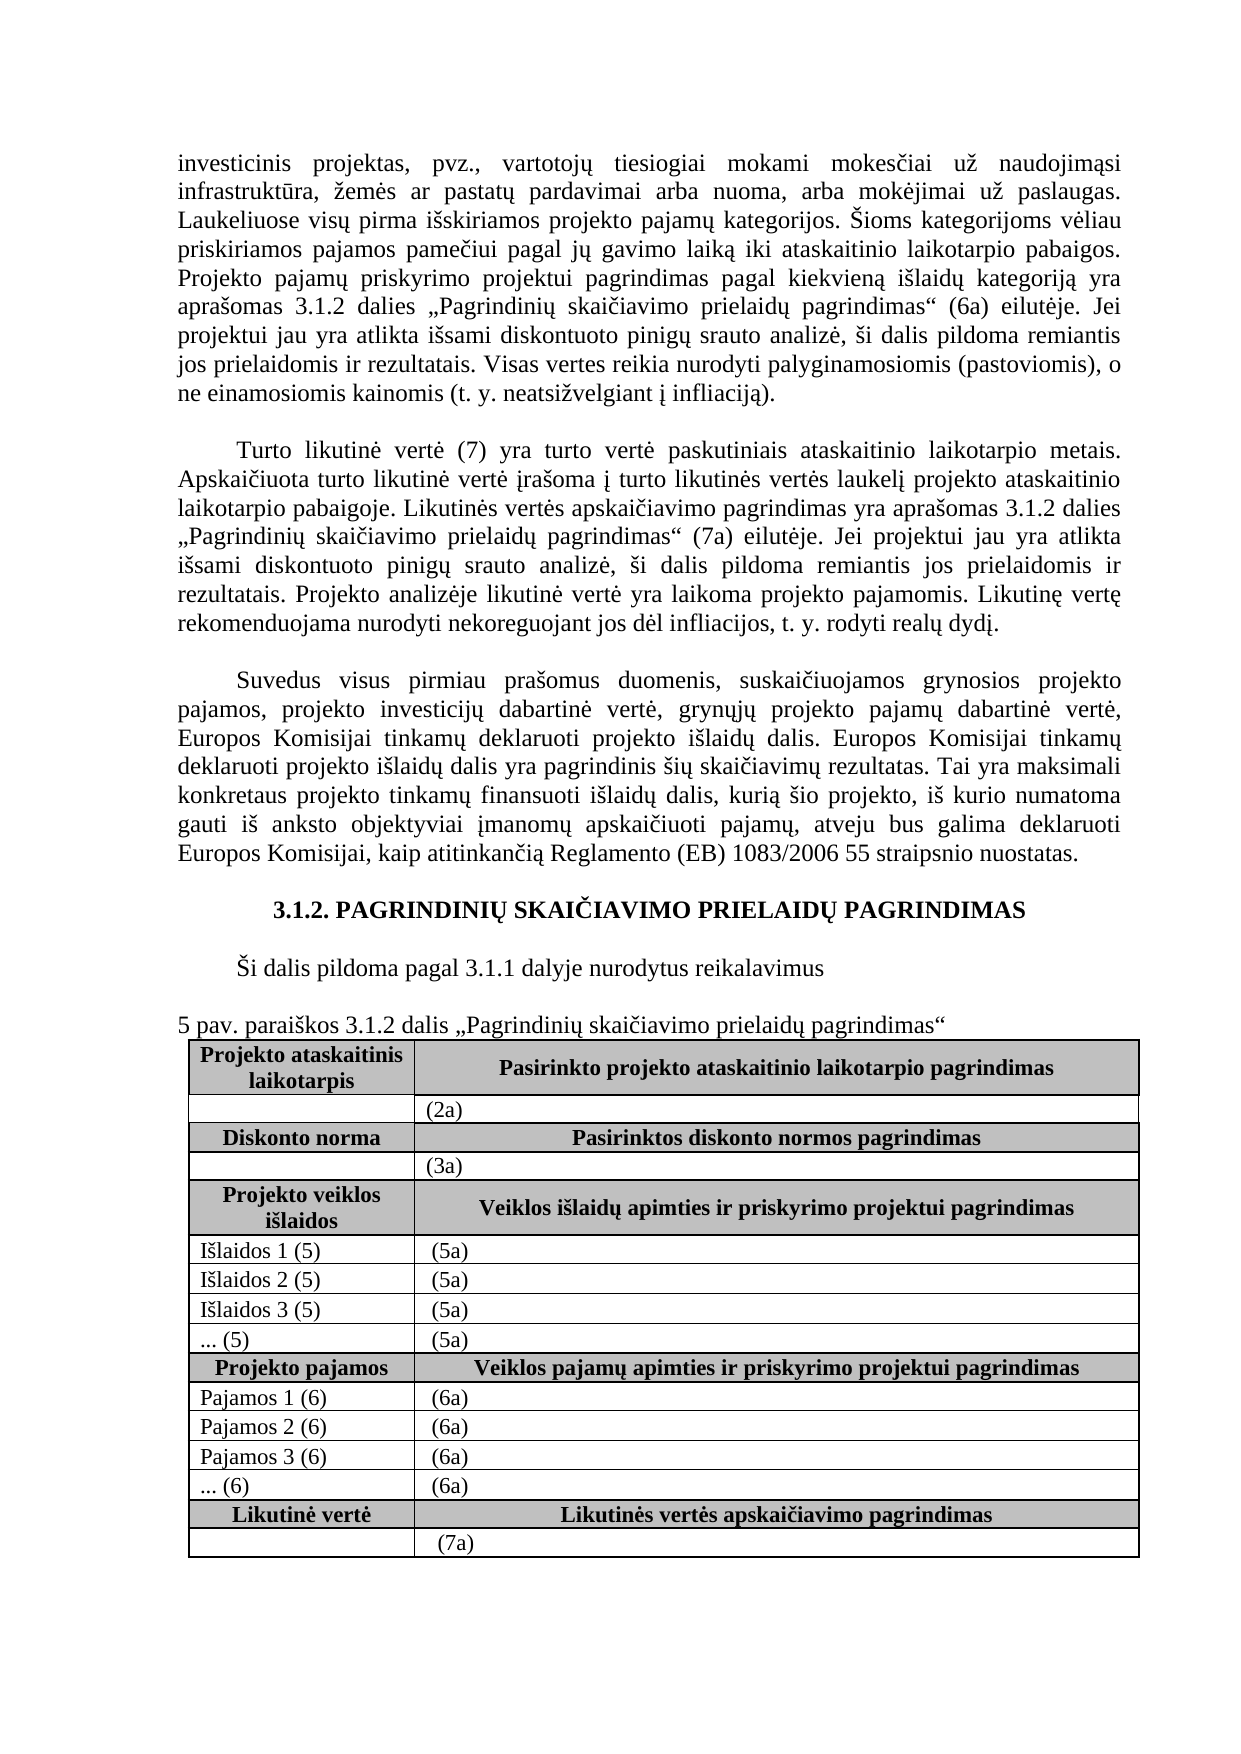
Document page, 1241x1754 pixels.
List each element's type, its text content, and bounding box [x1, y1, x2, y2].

table_cell (6a) [415, 1411, 1138, 1440]
table_header Projekto ataskaitinis laikotarpis [190, 1041, 414, 1094]
table_cell Išlaidos 2 (5) [190, 1264, 414, 1293]
table_cell Pajamos 3 (6) [190, 1441, 414, 1469]
table_cell (5a) [415, 1294, 1138, 1322]
table_cell Pajamos 2 (6) [190, 1411, 414, 1440]
table_cell (2a) [415, 1096, 1138, 1122]
table_cell (6a) [415, 1383, 1138, 1410]
table_cell Veiklos išlaidų apimties ir priskyrimo projektui pagrindimas [415, 1181, 1138, 1234]
table_cell (6a) [415, 1441, 1138, 1469]
text 3.1.2. Pagrindinių skaičiavimo prielaidų pagrindimas [177, 895, 1122, 924]
table_cell Pasirinktos diskonto normos pagrindimas [415, 1124, 1138, 1151]
table_cell Diskonto norma [190, 1123, 414, 1151]
table_cell (5a) [415, 1324, 1138, 1352]
text Suvedus visus pirmiau prašomus duomenis, suskaičiuojamos grynosios projekto pajamos, projekto investicijų dabartinė vertė, grynųjų projekto pajamų dabartinė vertė, Europos Komisijai tinkamų deklaruoti projekto išlaidų dalis. Europos Komisijai tinkamų deklaruoti projekto išlaidų dalis yra pagrindinis šių skaičiavimų rezultatas. Tai yra maksimali konkretaus projekto tinkamų finansuoti išlaidų dalis, kurią šio projekto, iš kurio numatoma gauti iš anksto objektyviai įmanomų apskaičiuoti pajamų, atveju bus galima deklaruoti Europos Komisijai, kaip atitinkančią Reglamento (EB) 1083/2006 55 straipsnio nuostatas. [177, 665, 1122, 866]
text Turto likutinė vertė (7) yra turto vertė paskutiniais ataskaitinio laikotarpio metais. Apskaičiuota turto likutinė vertė įrašoma į turto likutinės vertės laukelį projekto ataskaitinio laikotarpio pabaigoje. Likutinės vertės apskaičiavimo pagrindimas yra aprašomas 3.1.2 dalies „Pagrindinių skaičiavimo prielaidų pagrindimas“ (7a) eilutėje. Jei projektui jau yra atlikta išsami diskontuoto pinigų srauto analizė, ši dalis pildoma remiantis jos prielaidomis ir rezultatais. Projekto analizėje likutinė vertė yra laikoma projekto pajamomis. Likutinę vertę rekomenduojama nurodyti nekoreguojant jos dėl infliacijos, t. y. rodyti realų dydį. [177, 435, 1122, 636]
table_cell [190, 1153, 414, 1179]
table_cell [190, 1529, 414, 1556]
table_cell Išlaidos 1 (5) [190, 1236, 414, 1263]
text investicinis projektas, pvz., vartotojų tiesiogiai mokami mokesčiai už naudojimąsi infrastruktūra, žemės ar pastatų pardavimai arba nuoma, arba mokėjimai už paslaugas. Laukeliuose visų pirma išskiriamos projekto pajamų kategorijos. Šioms kategorijoms vėliau priskiriamos pajamos pamečiui pagal jų gavimo laiką iki ataskaitinio laikotarpio pabaigos. Projekto pajamų priskyrimo projektui pagrindimas pagal kiekvieną išlaidų kategoriją yra aprašomas 3.1.2 dalies „Pagrindinių skaičiavimo prielaidų pagrindimas“ (6a) eilutėje. Jei projektui jau yra atlikta išsami diskontuoto pinigų srauto analizė, ši dalis pildoma remiantis jos prielaidomis ir rezultatais. Visas vertes reikia nurodyti palyginamosiomis (pastoviomis), o ne einamosiomis kainomis (t. y. neatsižvelgiant į infliaciją). [177, 148, 1122, 406]
table_cell Pajamos 1 (6) [190, 1383, 414, 1410]
table_cell ... (5) [190, 1324, 414, 1352]
text Ši dalis pildoma pagal 3.1.1 dalyje nurodytus reikalavimus [177, 953, 1122, 981]
table_cell (6a) [415, 1470, 1138, 1499]
table_cell Veiklos pajamų apimties ir priskyrimo projektui pagrindimas [415, 1354, 1138, 1381]
table_cell (5a) [415, 1236, 1138, 1263]
table_cell Projekto pajamos [190, 1354, 414, 1381]
text 5 pav. paraiškos 3.1.2 dalis „Pagrindinių skaičiavimo prielaidų pagrindimas“ [177, 1010, 1122, 1039]
table_cell (7a) [415, 1529, 1138, 1556]
table_cell Likutinės vertės apskaičiavimo pagrindimas [415, 1501, 1138, 1527]
table_cell Likutinė vertė [190, 1501, 414, 1527]
table_cell Išlaidos 3 (5) [190, 1294, 414, 1322]
table_cell [189, 1095, 414, 1122]
table_cell (3a) [415, 1153, 1138, 1179]
table_cell (5a) [415, 1264, 1138, 1293]
table_cell ... (6) [190, 1470, 414, 1499]
table_header Pasirinkto projekto ataskaitinio laikotarpio pagrindimas [415, 1041, 1138, 1094]
table_cell Projekto veiklos išlaidos [190, 1181, 414, 1234]
